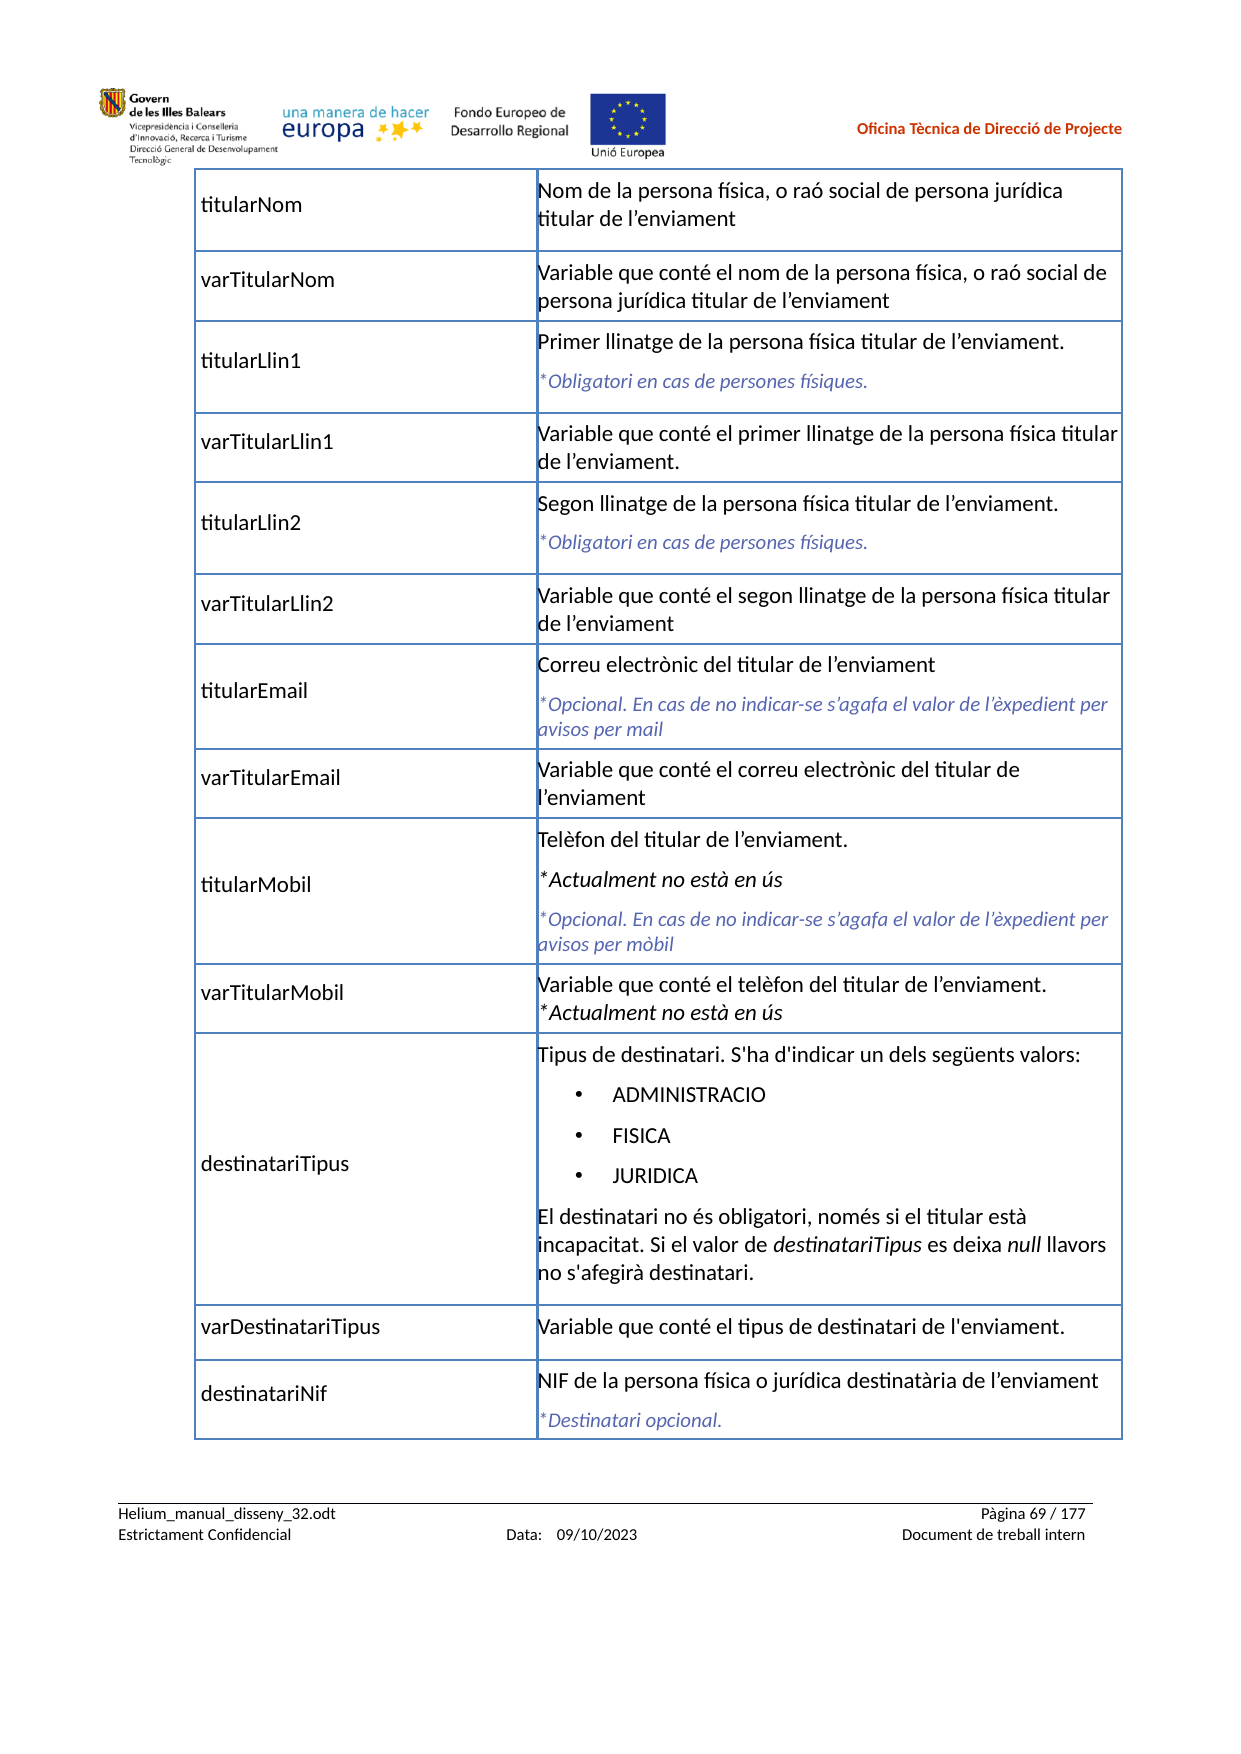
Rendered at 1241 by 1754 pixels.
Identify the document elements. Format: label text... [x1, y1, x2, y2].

table_cell varTitularLlin1 [196, 414, 536, 481]
table_cell Variable que conté el segon llinatge de la persona física titular de l’enviament [539, 575, 1121, 643]
table_cell Nom de la persona física, o raó social de persona jurídica titular de l’enviament [539, 170, 1121, 250]
table_cell Variable que conté el nom de la persona física, o raó social de persona jurídica titular de l’enviament [539, 252, 1121, 319]
table_cell Variable que conté el telèfon del titular de l’enviament. *Actualment no està en ús [539, 965, 1121, 1032]
table_cell Primer llinatge de la persona física titular de l’enviament. *Obligatori en cas de persones físiques. [539, 322, 1121, 412]
table_cell varTitularNom [196, 252, 536, 319]
table_cell varDestinatariTipus [196, 1306, 536, 1358]
picture [99, 87, 668, 166]
table_cell Variable que conté el tipus de destinatari de l'enviament. [539, 1306, 1121, 1358]
table_cell NIF de la persona física o jurídica destinatària de l’enviament *Destinatari opcional. [539, 1361, 1121, 1438]
table_cell Correu electrònic del titular de l’enviament *Opcional. En cas de no indicar-se s’agafa el valor de l’èxpedient per avisos per mail [539, 645, 1121, 748]
table_cell Variable que conté el primer llinatge de la persona física titular de l’enviament. [539, 414, 1121, 481]
table_cell titularNom [196, 170, 536, 250]
table_cell Telèfon del titular de l’enviament. *Actualment no està en ús *Opcional. En cas de no indicar-se s’agafa el valor de l’èxpedient per avisos per mòbil [539, 819, 1121, 963]
table_cell Segon llinatge de la persona física titular de l’enviament. *Obligatori en cas de persones físiques. [539, 483, 1121, 573]
table_cell titularLlin2 [196, 483, 536, 573]
table_cell Variable que conté el correu electrònic del titular de l’enviament [539, 750, 1121, 817]
table_cell titularLlin1 [196, 322, 536, 412]
table_cell destinatariTipus [196, 1034, 536, 1304]
table_cell Tipus de destinatari. S'ha d'indicar un dels següents valors: ADMINISTRACIO FISICA JURIDICA El destinatari no és obligatori, només si el titular està incapacitat. Si el valor de destinatariTipus es deixa null llavors no s'afegirà destinatari. [539, 1034, 1121, 1304]
table_cell varTitularEmail [196, 750, 536, 817]
table_cell varTitularMobil [196, 965, 536, 1032]
table_cell titularEmail [196, 645, 536, 748]
table_cell titularMobil [196, 819, 536, 963]
table_cell varTitularLlin2 [196, 575, 536, 643]
table_cell destinatariNif [196, 1361, 536, 1438]
